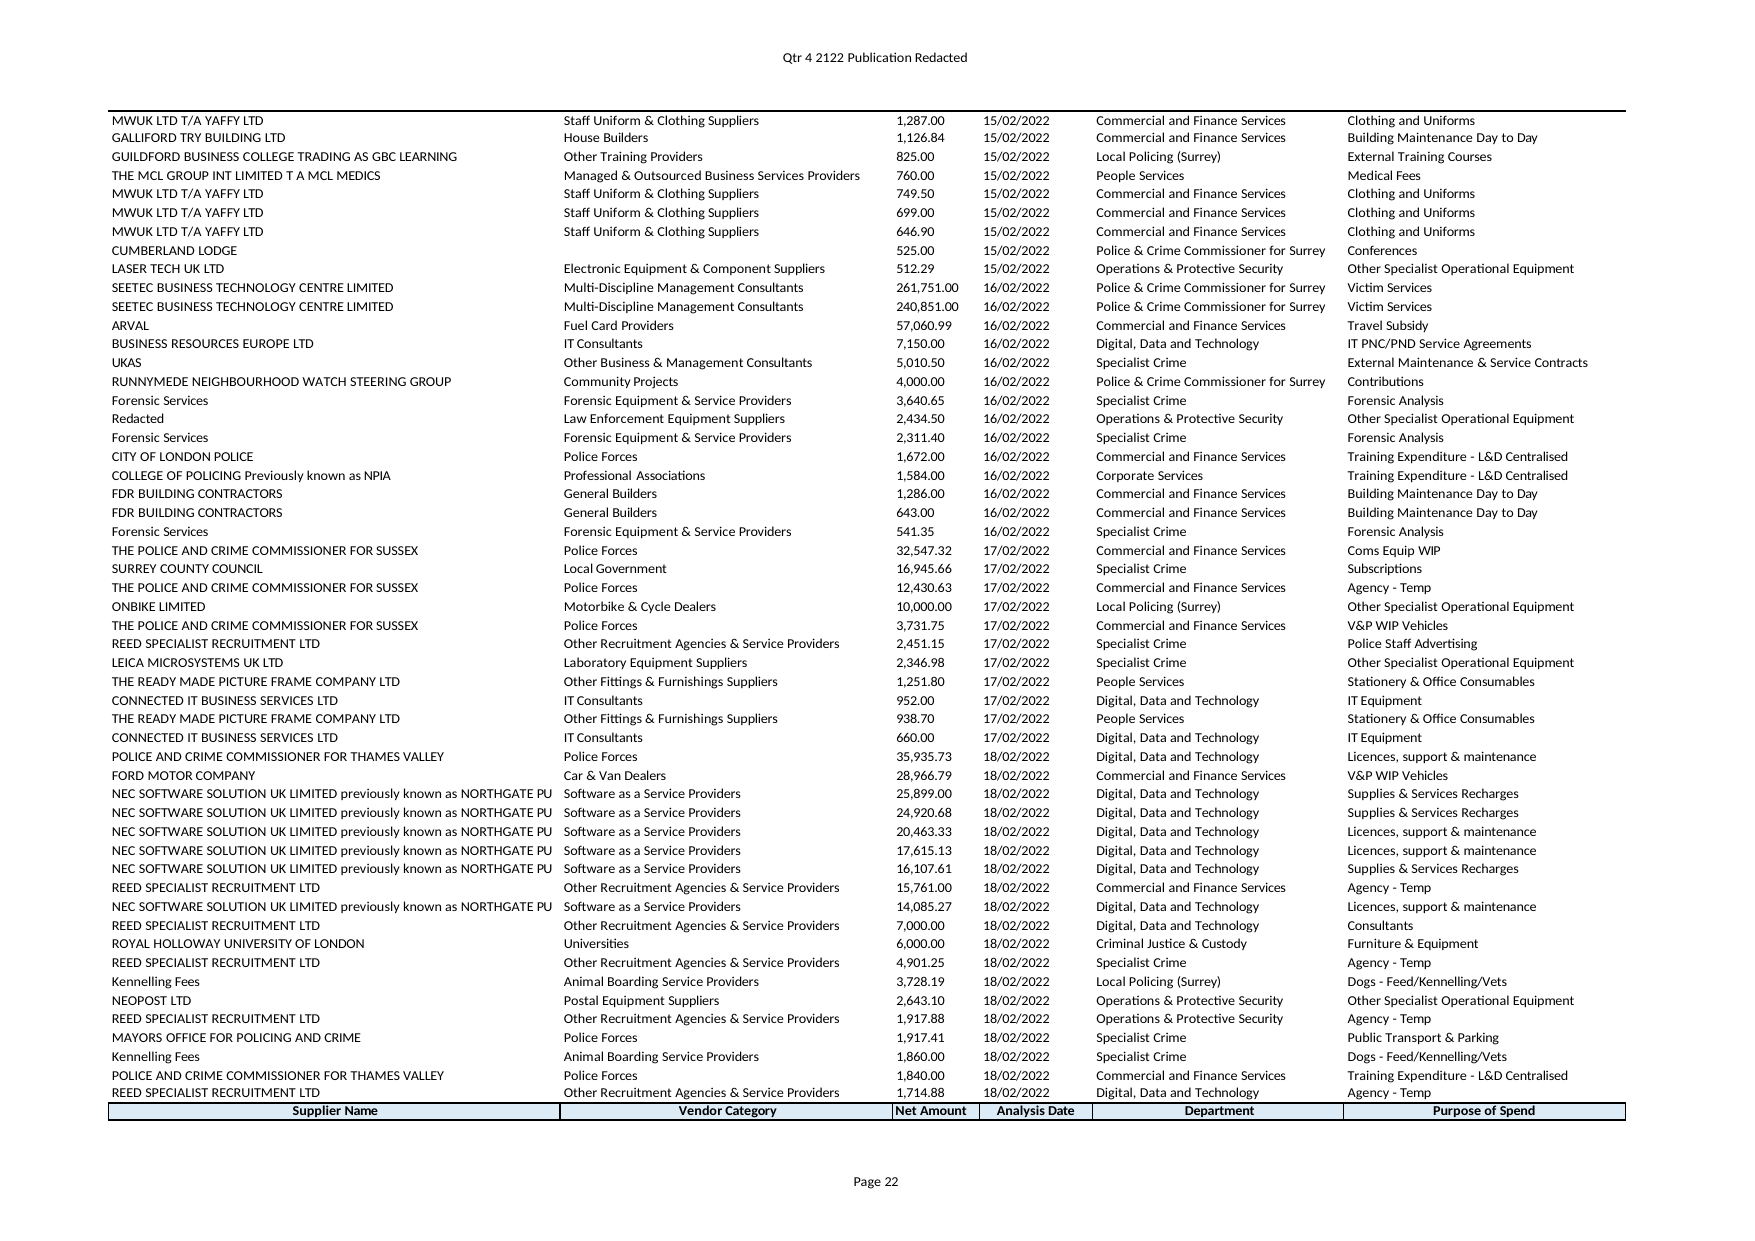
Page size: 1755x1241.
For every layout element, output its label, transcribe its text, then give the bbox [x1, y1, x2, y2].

table_cell Digital, Data and Technology [1093, 786, 1343, 804]
table_cell 16,107.61 [893, 861, 979, 879]
table_cell Specialist Crime [1093, 392, 1343, 411]
table_cell Police Forces [560, 748, 892, 767]
table_cell Police Forces [560, 580, 892, 598]
table_cell Clothing and Uniforms [1344, 223, 1626, 242]
table_cell 4,901.25 [893, 955, 979, 973]
table_cell NEOPOST LTD [108, 992, 560, 1011]
table_cell NEC SOFTWARE SOLUTION UK LIMITED previously known as NORTHGATE PU [108, 842, 560, 861]
table_cell 16/02/2022 [979, 523, 1092, 542]
table_cell Commercial and Finance Services [1093, 505, 1343, 523]
table_cell IT Consultants [560, 336, 892, 354]
table_cell 18/02/2022 [979, 992, 1092, 1011]
table_cell Electronic Equipment & Component Suppliers [560, 261, 892, 279]
table_cell Specialist Crime [1093, 523, 1343, 542]
table_cell 2,434.50 [893, 411, 979, 429]
table_cell [560, 242, 892, 261]
table_cell Software as a Service Providers [560, 898, 892, 917]
table_cell Other Recruitment Agencies & Service Providers [560, 955, 892, 973]
table_cell 18/02/2022 [979, 805, 1092, 823]
table_cell Software as a Service Providers [560, 805, 892, 823]
table_cell 261,751.00 [893, 280, 979, 298]
table_cell Licences, support & maintenance [1344, 898, 1626, 917]
table_cell Community Projects [560, 373, 892, 392]
table_cell 3,640.65 [893, 392, 979, 411]
table_cell Specialist Crime [1093, 561, 1343, 579]
table_cell CITY OF LONDON POLICE [108, 448, 560, 467]
table_cell Operations & Protective Security [1093, 411, 1343, 429]
table_cell 18/02/2022 [979, 823, 1092, 842]
table_cell 5,010.50 [893, 355, 979, 373]
table_cell Police & Crime Commissioner for Surrey [1093, 373, 1343, 392]
table_cell 12,430.63 [893, 580, 979, 598]
table_cell Staff Uniform & Clothing Suppliers [560, 223, 892, 242]
table_cell Specialist Crime [1093, 1029, 1343, 1048]
table_cell Commercial and Finance Services [1093, 486, 1343, 504]
table_cell Digital, Data and Technology [1093, 823, 1343, 842]
table_cell 16/02/2022 [979, 298, 1092, 317]
table_cell Other Business & Management Consultants [560, 355, 892, 373]
table_cell Digital, Data and Technology [1093, 748, 1343, 767]
table_cell 749.50 [893, 186, 979, 204]
table_cell Building Maintenance Day to Day [1344, 505, 1626, 523]
table_cell Operations & Protective Security [1093, 1011, 1343, 1029]
table_cell Training Expenditure - L&D Centralised [1344, 448, 1626, 467]
table_cell 16/02/2022 [979, 467, 1092, 486]
table_cell Agency - Temp [1344, 955, 1626, 973]
table_cell 646.90 [893, 223, 979, 242]
table_cell 57,060.99 [893, 317, 979, 336]
table_cell Digital, Data and Technology [1093, 842, 1343, 861]
table_cell Dogs - Feed/Kennelling/Vets [1344, 1048, 1626, 1067]
table_cell THE READY MADE PICTURE FRAME COMPANY LTD [108, 673, 560, 692]
table_cell 18/02/2022 [979, 786, 1092, 804]
table_cell Digital, Data and Technology [1093, 1086, 1343, 1102]
table_cell Other Recruitment Agencies & Service Providers [560, 1086, 892, 1102]
table_cell 1,714.88 [893, 1086, 979, 1102]
table_cell 17,615.13 [893, 842, 979, 861]
table_cell Training Expenditure - L&D Centralised [1344, 1067, 1626, 1086]
table_cell 17/02/2022 [979, 561, 1092, 579]
table_cell 16/02/2022 [979, 317, 1092, 336]
table_cell Commercial and Finance Services [1093, 205, 1343, 223]
table_cell Multi-Discipline Management Consultants [560, 280, 892, 298]
table_cell MWUK LTD T/A YAFFY LTD [108, 186, 560, 204]
table_header Vendor Category [561, 1104, 892, 1119]
table_cell 16/02/2022 [979, 411, 1092, 429]
table_cell 16/02/2022 [979, 280, 1092, 298]
table_cell 1,126.84 [893, 130, 979, 148]
table_cell Animal Boarding Service Providers [560, 1048, 892, 1067]
table_cell NEC SOFTWARE SOLUTION UK LIMITED previously known as NORTHGATE PU [108, 861, 560, 879]
table_cell Police Forces [560, 448, 892, 467]
table_cell Animal Boarding Service Providers [560, 973, 892, 992]
table_cell Staff Uniform & Clothing Suppliers [560, 186, 892, 204]
table_cell Digital, Data and Technology [1093, 692, 1343, 711]
table_cell 25,899.00 [893, 786, 979, 804]
table_cell ONBIKE LIMITED [108, 598, 560, 617]
table_cell Other Fittings & Furnishings Suppliers [560, 711, 892, 729]
table_cell Professional Associations [560, 467, 892, 486]
table_cell 16/02/2022 [979, 355, 1092, 373]
table_cell Specialist Crime [1093, 655, 1343, 673]
table_cell 17/02/2022 [979, 636, 1092, 654]
table_cell Criminal Justice & Custody [1093, 936, 1343, 954]
table_cell POLICE AND CRIME COMMISSIONER FOR THAMES VALLEY [108, 748, 560, 767]
table_cell 541.35 [893, 523, 979, 542]
table_cell 16/02/2022 [979, 392, 1092, 411]
table_cell Stationery & Office Consumables [1344, 711, 1626, 729]
table_header Purpose of Spend [1344, 1104, 1625, 1119]
table_cell Specialist Crime [1093, 955, 1343, 973]
table_cell Clothing and Uniforms [1344, 112, 1626, 129]
table_cell THE READY MADE PICTURE FRAME COMPANY LTD [108, 711, 560, 729]
table_cell MWUK LTD T/A YAFFY LTD [108, 112, 560, 129]
table_cell 17/02/2022 [979, 580, 1092, 598]
table_cell 760.00 [893, 167, 979, 186]
table_cell THE POLICE AND CRIME COMMISSIONER FOR SUSSEX [108, 580, 560, 598]
table_cell Forensic Analysis [1344, 392, 1626, 411]
table_cell REED SPECIALIST RECRUITMENT LTD [108, 880, 560, 898]
table_cell Laboratory Equipment Suppliers [560, 655, 892, 673]
table_cell 18/02/2022 [979, 973, 1092, 992]
table_header Supplier Name [109, 1104, 559, 1119]
table_cell REED SPECIALIST RECRUITMENT LTD [108, 917, 560, 936]
table_cell Police & Crime Commissioner for Surrey [1093, 242, 1343, 261]
table_cell FDR BUILDING CONTRACTORS [108, 486, 560, 504]
table_cell 15/02/2022 [979, 167, 1092, 186]
table_cell 1,840.00 [893, 1067, 979, 1086]
table_cell THE MCL GROUP INT LIMITED T A MCL MEDICS [108, 167, 560, 186]
table_cell Multi-Discipline Management Consultants [560, 298, 892, 317]
table_cell General Builders [560, 505, 892, 523]
table_cell 18/02/2022 [979, 767, 1092, 786]
table_cell Consultants [1344, 917, 1626, 936]
table_cell Police Forces [560, 1029, 892, 1048]
table_cell Commercial and Finance Services [1093, 542, 1343, 561]
table_cell 16/02/2022 [979, 505, 1092, 523]
table_cell Postal Equipment Suppliers [560, 992, 892, 1011]
table_cell Law Enforcement Equipment Suppliers [560, 411, 892, 429]
table_cell Forensic Equipment & Service Providers [560, 523, 892, 542]
table_cell CONNECTED IT BUSINESS SERVICES LTD [108, 692, 560, 711]
table_cell 17/02/2022 [979, 617, 1092, 636]
table_cell IT Consultants [560, 730, 892, 748]
table_cell 32,547.32 [893, 542, 979, 561]
table_cell 2,346.98 [893, 655, 979, 673]
table_cell Commercial and Finance Services [1093, 112, 1343, 129]
table_cell Forensic Equipment & Service Providers [560, 430, 892, 448]
table_cell Corporate Services [1093, 467, 1343, 486]
table_cell Other Fittings & Furnishings Suppliers [560, 673, 892, 692]
table_cell IT PNC/PND Service Agreements [1344, 336, 1626, 354]
table_cell 7,150.00 [893, 336, 979, 354]
table_cell Other Specialist Operational Equipment [1344, 992, 1626, 1011]
table_cell 18/02/2022 [979, 917, 1092, 936]
table_cell Redacted [108, 411, 560, 429]
table_cell 3,728.19 [893, 973, 979, 992]
table_cell 2,643.10 [893, 992, 979, 1011]
table_cell Licences, support & maintenance [1344, 748, 1626, 767]
table_cell 16/02/2022 [979, 373, 1092, 392]
table_cell MWUK LTD T/A YAFFY LTD [108, 205, 560, 223]
table_cell Commercial and Finance Services [1093, 880, 1343, 898]
table_cell 1,251.80 [893, 673, 979, 692]
table_cell V&P WIP Vehicles [1344, 617, 1626, 636]
table_cell Forensic Equipment & Service Providers [560, 392, 892, 411]
table_cell External Training Courses [1344, 148, 1626, 167]
table_cell NEC SOFTWARE SOLUTION UK LIMITED previously known as NORTHGATE PU [108, 786, 560, 804]
table_cell Forensic Services [108, 523, 560, 542]
table_cell Medical Fees [1344, 167, 1626, 186]
table_cell Building Maintenance Day to Day [1344, 130, 1626, 148]
table_cell 18/02/2022 [979, 1067, 1092, 1086]
table_cell Other Recruitment Agencies & Service Providers [560, 1011, 892, 1029]
table_cell Police Forces [560, 617, 892, 636]
table_cell 16/02/2022 [979, 430, 1092, 448]
table_cell REED SPECIALIST RECRUITMENT LTD [108, 636, 560, 654]
table_cell V&P WIP Vehicles [1344, 767, 1626, 786]
table_cell Victim Services [1344, 280, 1626, 298]
table_cell Dogs - Feed/Kennelling/Vets [1344, 973, 1626, 992]
table_cell Universities [560, 936, 892, 954]
table_cell Software as a Service Providers [560, 842, 892, 861]
table_cell Fuel Card Providers [560, 317, 892, 336]
table_cell 18/02/2022 [979, 1086, 1092, 1102]
table_cell Other Specialist Operational Equipment [1344, 655, 1626, 673]
table_cell Police Forces [560, 1067, 892, 1086]
table_cell UKAS [108, 355, 560, 373]
table_cell IT Consultants [560, 692, 892, 711]
table_cell 512.29 [893, 261, 979, 279]
table_cell Local Policing (Surrey) [1093, 973, 1343, 992]
table_cell 15/02/2022 [979, 186, 1092, 204]
table_cell CONNECTED IT BUSINESS SERVICES LTD [108, 730, 560, 748]
table_cell Commercial and Finance Services [1093, 130, 1343, 148]
table_cell Supplies & Services Recharges [1344, 786, 1626, 804]
table_cell Software as a Service Providers [560, 786, 892, 804]
table_cell Commercial and Finance Services [1093, 580, 1343, 598]
table_cell Forensic Services [108, 430, 560, 448]
table_cell 18/02/2022 [979, 1048, 1092, 1067]
table_cell Clothing and Uniforms [1344, 205, 1626, 223]
table_cell 1,584.00 [893, 467, 979, 486]
table_cell Digital, Data and Technology [1093, 861, 1343, 879]
table_cell 2,311.40 [893, 430, 979, 448]
table_cell Forensic Services [108, 392, 560, 411]
table_cell 17/02/2022 [979, 655, 1092, 673]
table_cell Other Specialist Operational Equipment [1344, 598, 1626, 617]
table_cell 17/02/2022 [979, 711, 1092, 729]
table_cell 15/02/2022 [979, 148, 1092, 167]
table_cell 16,945.66 [893, 561, 979, 579]
table_cell 660.00 [893, 730, 979, 748]
table_cell 10,000.00 [893, 598, 979, 617]
table_cell People Services [1093, 711, 1343, 729]
table_cell Other Recruitment Agencies & Service Providers [560, 636, 892, 654]
table_cell 699.00 [893, 205, 979, 223]
table_cell External Maintenance & Service Contracts [1344, 355, 1626, 373]
table_cell Digital, Data and Technology [1093, 730, 1343, 748]
table_cell MWUK LTD T/A YAFFY LTD [108, 223, 560, 242]
table_cell COLLEGE OF POLICING Previously known as NPIA [108, 467, 560, 486]
table_cell REED SPECIALIST RECRUITMENT LTD [108, 1011, 560, 1029]
table_cell SURREY COUNTY COUNCIL [108, 561, 560, 579]
table_cell 2,451.15 [893, 636, 979, 654]
table_cell Digital, Data and Technology [1093, 336, 1343, 354]
table_cell 18/02/2022 [979, 842, 1092, 861]
table_cell Other Specialist Operational Equipment [1344, 411, 1626, 429]
table_cell Agency - Temp [1344, 880, 1626, 898]
table_cell Local Policing (Surrey) [1093, 598, 1343, 617]
table_cell 15/02/2022 [979, 130, 1092, 148]
table_cell People Services [1093, 167, 1343, 186]
table_cell 15/02/2022 [979, 223, 1092, 242]
table_cell Victim Services [1344, 298, 1626, 317]
table_cell Specialist Crime [1093, 636, 1343, 654]
table_cell THE POLICE AND CRIME COMMISSIONER FOR SUSSEX [108, 617, 560, 636]
table_cell Public Transport & Parking [1344, 1029, 1626, 1048]
table_cell Police Forces [560, 542, 892, 561]
table_cell Kennelling Fees [108, 1048, 560, 1067]
table_cell Stationery & Office Consumables [1344, 673, 1626, 692]
table_cell Commercial and Finance Services [1093, 186, 1343, 204]
table_cell RUNNYMEDE NEIGHBOURHOOD WATCH STEERING GROUP [108, 373, 560, 392]
table_cell IT Equipment [1344, 692, 1626, 711]
table_cell 1,917.41 [893, 1029, 979, 1048]
table_cell REED SPECIALIST RECRUITMENT LTD [108, 1086, 560, 1102]
table_cell 1,860.00 [893, 1048, 979, 1067]
table_cell 17/02/2022 [979, 598, 1092, 617]
table_cell LASER TECH UK LTD [108, 261, 560, 279]
table_cell 16/02/2022 [979, 336, 1092, 354]
table_cell Furniture & Equipment [1344, 936, 1626, 954]
table_cell Local Government [560, 561, 892, 579]
table_cell Car & Van Dealers [560, 767, 892, 786]
table_cell LEICA MICROSYSTEMS UK LTD [108, 655, 560, 673]
table_cell 1,286.00 [893, 486, 979, 504]
table_cell 1,672.00 [893, 448, 979, 467]
table_cell Commercial and Finance Services [1093, 767, 1343, 786]
table_cell Local Policing (Surrey) [1093, 148, 1343, 167]
table_cell FORD MOTOR COMPANY [108, 767, 560, 786]
table_cell Commercial and Finance Services [1093, 317, 1343, 336]
table_cell Staff Uniform & Clothing Suppliers [560, 205, 892, 223]
table_cell BUSINESS RESOURCES EUROPE LTD [108, 336, 560, 354]
table_cell Other Training Providers [560, 148, 892, 167]
table_cell 18/02/2022 [979, 748, 1092, 767]
table_cell Building Maintenance Day to Day [1344, 486, 1626, 504]
table_cell Specialist Crime [1093, 430, 1343, 448]
table_cell 35,935.73 [893, 748, 979, 767]
table_cell Supplies & Services Recharges [1344, 805, 1626, 823]
table_cell 16/02/2022 [979, 486, 1092, 504]
table_cell GALLIFORD TRY BUILDING LTD [108, 130, 560, 148]
table_cell Commercial and Finance Services [1093, 223, 1343, 242]
table_cell 18/02/2022 [979, 936, 1092, 954]
table_cell 15,761.00 [893, 880, 979, 898]
table_cell 15/02/2022 [979, 261, 1092, 279]
table_cell Conferences [1344, 242, 1626, 261]
table_cell Supplies & Services Recharges [1344, 861, 1626, 879]
table_cell 4,000.00 [893, 373, 979, 392]
table_cell Other Recruitment Agencies & Service Providers [560, 917, 892, 936]
table_cell NEC SOFTWARE SOLUTION UK LIMITED previously known as NORTHGATE PU [108, 898, 560, 917]
table_cell Staff Uniform & Clothing Suppliers [560, 112, 892, 129]
table_cell Agency - Temp [1344, 1011, 1626, 1029]
table_cell THE POLICE AND CRIME COMMISSIONER FOR SUSSEX [108, 542, 560, 561]
table_cell Operations & Protective Security [1093, 992, 1343, 1011]
table_cell Digital, Data and Technology [1093, 917, 1343, 936]
table_cell People Services [1093, 673, 1343, 692]
table_cell Coms Equip WIP [1344, 542, 1626, 561]
table_cell Police Staff Advertising [1344, 636, 1626, 654]
table_cell CUMBERLAND LODGE [108, 242, 560, 261]
table_cell 15/02/2022 [979, 112, 1092, 129]
table_cell IT Equipment [1344, 730, 1626, 748]
table_cell SEETEC BUSINESS TECHNOLOGY CENTRE LIMITED [108, 298, 560, 317]
table_cell Contributions [1344, 373, 1626, 392]
table_cell Training Expenditure - L&D Centralised [1344, 467, 1626, 486]
table_cell 17/02/2022 [979, 730, 1092, 748]
table_cell Other Specialist Operational Equipment [1344, 261, 1626, 279]
table_cell Software as a Service Providers [560, 861, 892, 879]
table_cell Digital, Data and Technology [1093, 898, 1343, 917]
table_cell 1,917.88 [893, 1011, 979, 1029]
table_cell Kennelling Fees [108, 973, 560, 992]
table_cell 525.00 [893, 242, 979, 261]
table_cell 240,851.00 [893, 298, 979, 317]
table_cell ROYAL HOLLOWAY UNIVERSITY OF LONDON [108, 936, 560, 954]
table_cell 6,000.00 [893, 936, 979, 954]
table_cell 18/02/2022 [979, 955, 1092, 973]
table_cell SEETEC BUSINESS TECHNOLOGY CENTRE LIMITED [108, 280, 560, 298]
table_cell 24,920.68 [893, 805, 979, 823]
table_cell 18/02/2022 [979, 898, 1092, 917]
table_cell 3,731.75 [893, 617, 979, 636]
table_cell Forensic Analysis [1344, 430, 1626, 448]
table_cell 17/02/2022 [979, 542, 1092, 561]
table_cell NEC SOFTWARE SOLUTION UK LIMITED previously known as NORTHGATE PU [108, 805, 560, 823]
table_cell Licences, support & maintenance [1344, 842, 1626, 861]
table_cell Digital, Data and Technology [1093, 805, 1343, 823]
table_cell Other Recruitment Agencies & Service Providers [560, 880, 892, 898]
table_cell Agency - Temp [1344, 1086, 1626, 1102]
table_header Analysis Date [980, 1104, 1092, 1119]
table_cell Subscriptions [1344, 561, 1626, 579]
table_cell Commercial and Finance Services [1093, 448, 1343, 467]
table_cell General Builders [560, 486, 892, 504]
table_cell Clothing and Uniforms [1344, 186, 1626, 204]
table_cell 15/02/2022 [979, 242, 1092, 261]
table_cell Police & Crime Commissioner for Surrey [1093, 298, 1343, 317]
table_cell 938.70 [893, 711, 979, 729]
table_cell 825.00 [893, 148, 979, 167]
table_cell 28,966.79 [893, 767, 979, 786]
table_cell Managed & Outsourced Business Services Providers [560, 167, 892, 186]
table_header Net Amount [893, 1104, 979, 1119]
table_cell 20,463.33 [893, 823, 979, 842]
table_cell Motorbike & Cycle Dealers [560, 598, 892, 617]
table_cell 18/02/2022 [979, 1029, 1092, 1048]
table_header Department [1093, 1104, 1343, 1119]
table_cell 14,085.27 [893, 898, 979, 917]
table_cell 643.00 [893, 505, 979, 523]
table_cell 17/02/2022 [979, 692, 1092, 711]
table_cell 952.00 [893, 692, 979, 711]
table_cell FDR BUILDING CONTRACTORS [108, 505, 560, 523]
table_cell 15/02/2022 [979, 205, 1092, 223]
table_cell Commercial and Finance Services [1093, 1067, 1343, 1086]
table_cell MAYORS OFFICE FOR POLICING AND CRIME [108, 1029, 560, 1048]
table_cell Police & Crime Commissioner for Surrey [1093, 280, 1343, 298]
table_cell ARVAL [108, 317, 560, 336]
table_cell NEC SOFTWARE SOLUTION UK LIMITED previously known as NORTHGATE PU [108, 823, 560, 842]
table_cell Agency - Temp [1344, 580, 1626, 598]
table_cell Forensic Analysis [1344, 523, 1626, 542]
table_cell Specialist Crime [1093, 1048, 1343, 1067]
table_cell Commercial and Finance Services [1093, 617, 1343, 636]
table_cell 17/02/2022 [979, 673, 1092, 692]
table_cell House Builders [560, 130, 892, 148]
table_cell 7,000.00 [893, 917, 979, 936]
table_cell Travel Subsidy [1344, 317, 1626, 336]
table_cell Specialist Crime [1093, 355, 1343, 373]
table_cell Licences, support & maintenance [1344, 823, 1626, 842]
table_cell REED SPECIALIST RECRUITMENT LTD [108, 955, 560, 973]
table_cell POLICE AND CRIME COMMISSIONER FOR THAMES VALLEY [108, 1067, 560, 1086]
table_cell Software as a Service Providers [560, 823, 892, 842]
table_cell 16/02/2022 [979, 448, 1092, 467]
table_cell 18/02/2022 [979, 1011, 1092, 1029]
table_cell 18/02/2022 [979, 880, 1092, 898]
table_cell 1,287.00 [893, 112, 979, 129]
table_cell 18/02/2022 [979, 861, 1092, 879]
table_cell GUILDFORD BUSINESS COLLEGE TRADING AS GBC LEARNING [108, 148, 560, 167]
table_cell Operations & Protective Security [1093, 261, 1343, 279]
